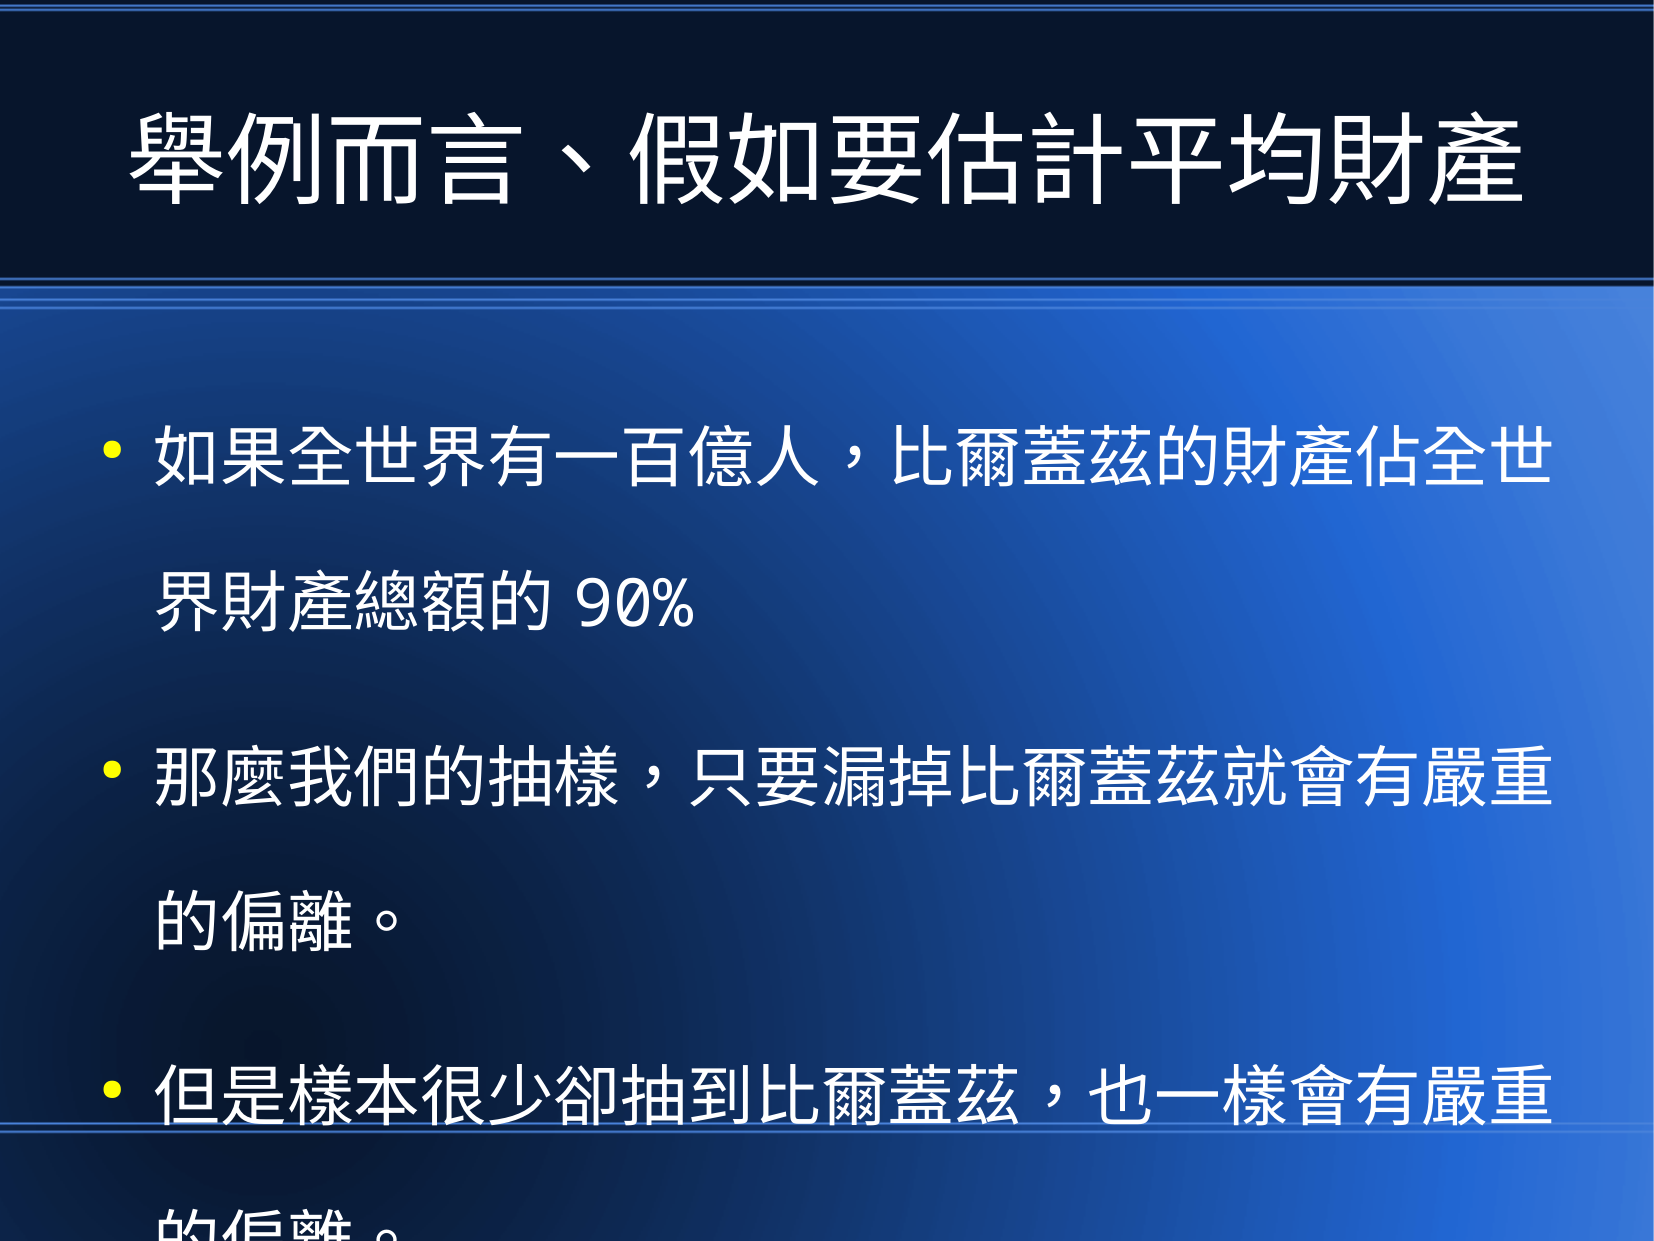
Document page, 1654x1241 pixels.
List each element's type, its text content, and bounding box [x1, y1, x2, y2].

picture [0, 0, 1654, 1241]
title 舉例而言、假如要估計平均財產 [82, 49, 1571, 257]
list 如果全世界有一百億人，比爾蓋茲的財產佔全世界財產總額的90% 那麼我們的抽樣，只要漏掉比爾蓋茲就會有嚴重的偏離。 但是樣本很少卻抽到比爾蓋茲，也一樣會有嚴重的偏離。 [82, 355, 1571, 1241]
